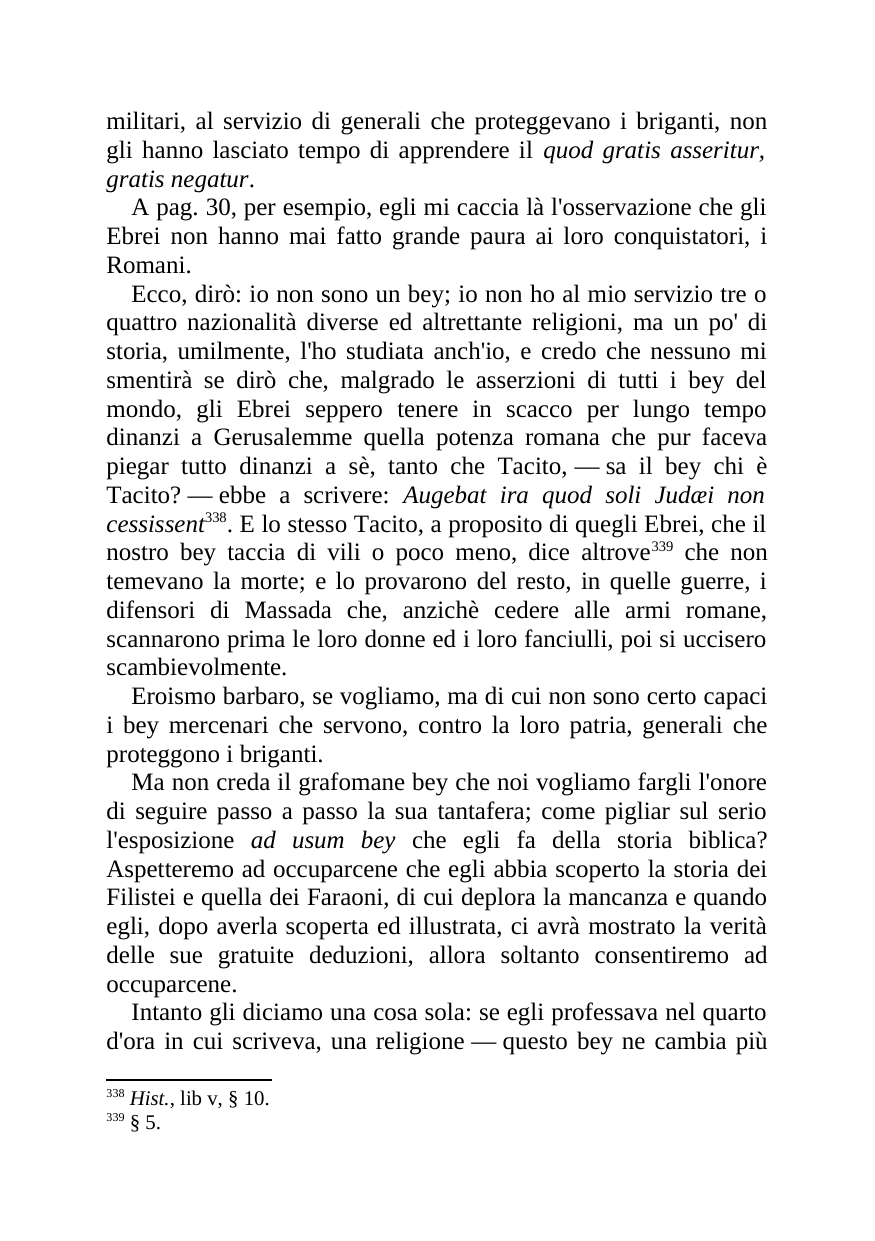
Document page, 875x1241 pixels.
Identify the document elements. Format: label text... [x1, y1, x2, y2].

text A pag. 30, per esempio, egli mi caccia là l'osservazione che gli Ebrei non hanno mai fatto grande paura ai loro conquistatori, i Romani. [106, 192, 768, 279]
text militari, al servizio di generali che proteggevano i briganti, non gli hanno lasciato tempo di apprendere il quod gratis asseritur, gratis negatur. [106, 106, 768, 192]
text Hist., lib v, § 10. [106, 1086, 768, 1110]
text Ma non creda il grafomane bey che noi vogliamo fargli l'onore di seguire passo a passo la sua tantafera; come pigliar sul serio l'esposizione ad usum bey che egli fa della storia biblica? Aspetteremo ad occuparcene che egli abbia scoperto la storia dei Filistei e quella dei Faraoni, di cui deplora la mancanza e quando egli, dopo averla scoperta ed illustrata, ci avrà mostrato la verità delle sue gratuite deduzioni, allora soltanto consentiremo ad occuparcene. [106, 767, 768, 997]
text Intanto gli diciamo una cosa sola: se egli professava nel quarto d'ora in cui scriveva, una religione — questo bey ne cambia più [106, 997, 768, 1055]
text § 5. [106, 1110, 768, 1134]
text Eroismo barbaro, se vogliamo, ma di cui non sono certo capaci i bey mercenari che servono, contro la loro patria, generali che proteggono i briganti. [106, 681, 768, 767]
text Ecco, dirò: io non sono un bey; io non ho al mio servizio tre o quattro nazionalità diverse ed altrettante religioni, ma un po' di storia, umilmente, l'ho studiata anch'io, e credo che nessuno mi smentirà se dirò che, malgrado le asserzioni di tutti i bey del mondo, gli Ebrei seppero tenere in scacco per lungo tempo dinanzi a Gerusalemme quella potenza romana che pur faceva piegar tutto dinanzi a sè, tanto che Tacito, — sa il bey chi è Tacito? — ebbe a scrivere: Augebat ira quod soli Judæi non cessissent. E lo stesso Tacito, a proposito di quegli Ebrei, che il nostro bey taccia di vili o poco meno, dice altrove che non temevano la morte; e lo provarono del resto, in quelle guerre, i difensori di Massada che, anzichè cedere alle armi romane, scannarono prima le loro donne ed i loro fanciulli, poi si uccisero scambievolmente. [106, 279, 768, 681]
